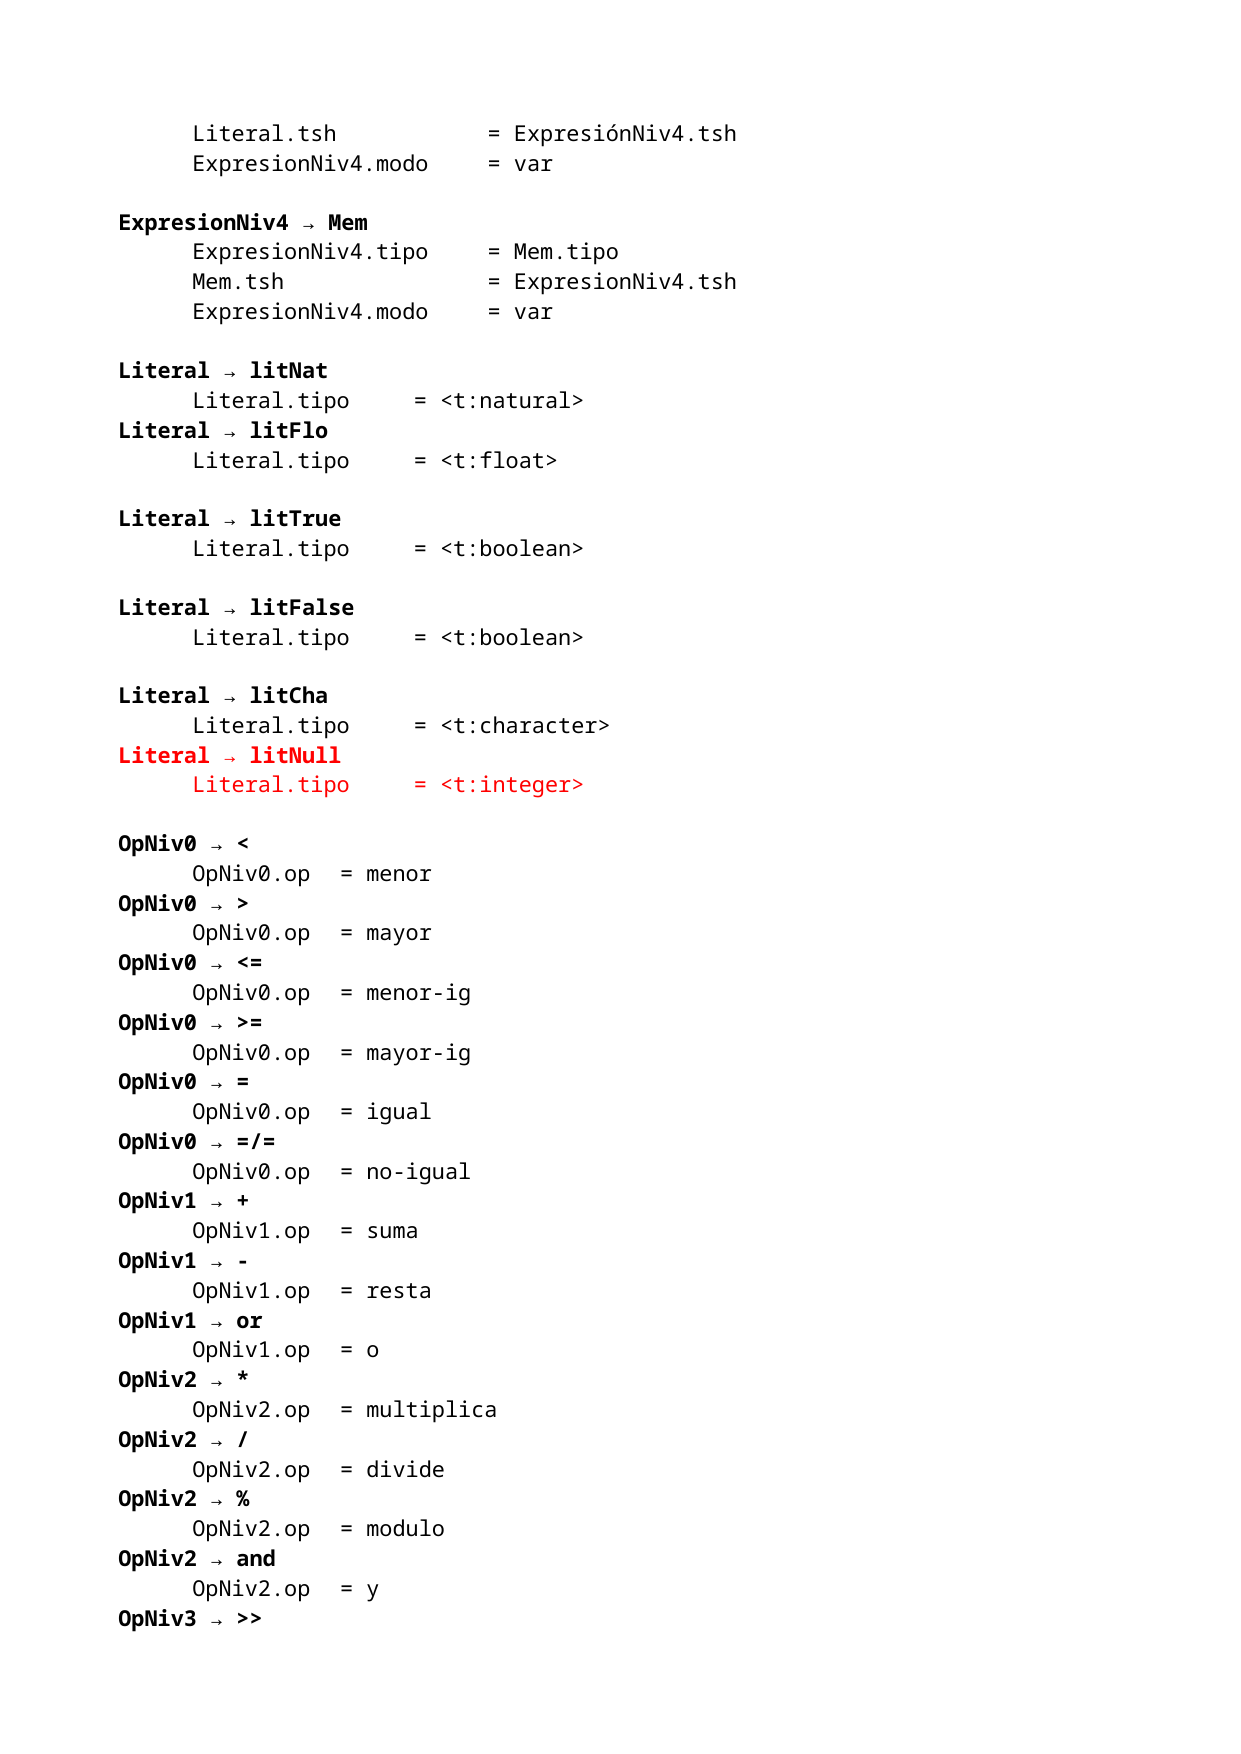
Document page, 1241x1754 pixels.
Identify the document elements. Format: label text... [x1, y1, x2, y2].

text OpNiv0.op = mayor-ig [118, 1036, 1122, 1066]
text Literal → litFlo [118, 415, 1122, 445]
text Literal.tipo = <t:integer> [118, 769, 1122, 799]
text OpNiv0 → > [118, 887, 1122, 917]
text OpNiv1 → or [118, 1304, 1122, 1334]
text Literal → litFalse [118, 592, 1122, 621]
text Literal → litNat [118, 355, 1122, 385]
text ExpresionNiv4.modo = var [118, 148, 1122, 178]
text Literal → litNull [118, 739, 1122, 769]
text OpNiv2 → and [118, 1543, 1122, 1573]
text OpNiv1 → - [118, 1245, 1122, 1275]
text ExpresionNiv4.modo = var [118, 296, 1122, 326]
text OpNiv2 → / [118, 1424, 1122, 1453]
text OpNiv0 → >= [118, 1007, 1122, 1036]
text OpNiv0.op = mayor [118, 917, 1122, 947]
text Literal.tsh = ExpresiónNiv4.tsh [118, 118, 1122, 148]
text OpNiv0.op = menor-ig [118, 977, 1122, 1007]
text OpNiv2.op = modulo [118, 1513, 1122, 1543]
text OpNiv1.op = o [118, 1334, 1122, 1364]
text OpNiv2 → * [118, 1364, 1122, 1394]
text Literal → litCha [118, 680, 1122, 710]
text OpNiv0.op = menor [118, 858, 1122, 887]
text Literal.tipo = <t:boolean> [118, 621, 1122, 651]
text OpNiv0.op = igual [118, 1096, 1122, 1126]
text Literal → litTrue [118, 503, 1122, 533]
text Literal.tipo = <t:character> [118, 710, 1122, 739]
text ExpresionNiv4.tipo = Mem.tipo [118, 236, 1122, 266]
text Mem.tsh = ExpresionNiv4.tsh [118, 266, 1122, 296]
text Literal.tipo = <t:natural> [118, 385, 1122, 415]
text Literal.tipo = <t:boolean> [118, 533, 1122, 563]
text OpNiv2.op = multiplica [118, 1394, 1122, 1424]
text Literal.tipo = <t:float> [118, 445, 1122, 474]
text OpNiv2.op = divide [118, 1453, 1122, 1483]
text OpNiv1.op = resta [118, 1275, 1122, 1304]
text OpNiv0 → = [118, 1066, 1122, 1096]
text OpNiv1 → + [118, 1185, 1122, 1215]
text OpNiv0 → < [118, 828, 1122, 858]
text OpNiv2 → % [118, 1483, 1122, 1513]
text OpNiv0.op = no-igual [118, 1156, 1122, 1185]
text OpNiv0 → <= [118, 947, 1122, 977]
text ExpresionNiv4 → Mem [118, 206, 1122, 236]
text OpNiv1.op = suma [118, 1215, 1122, 1245]
text OpNiv3 → >> [118, 1602, 1122, 1632]
text OpNiv0 → =/= [118, 1126, 1122, 1156]
text OpNiv2.op = y [118, 1573, 1122, 1602]
